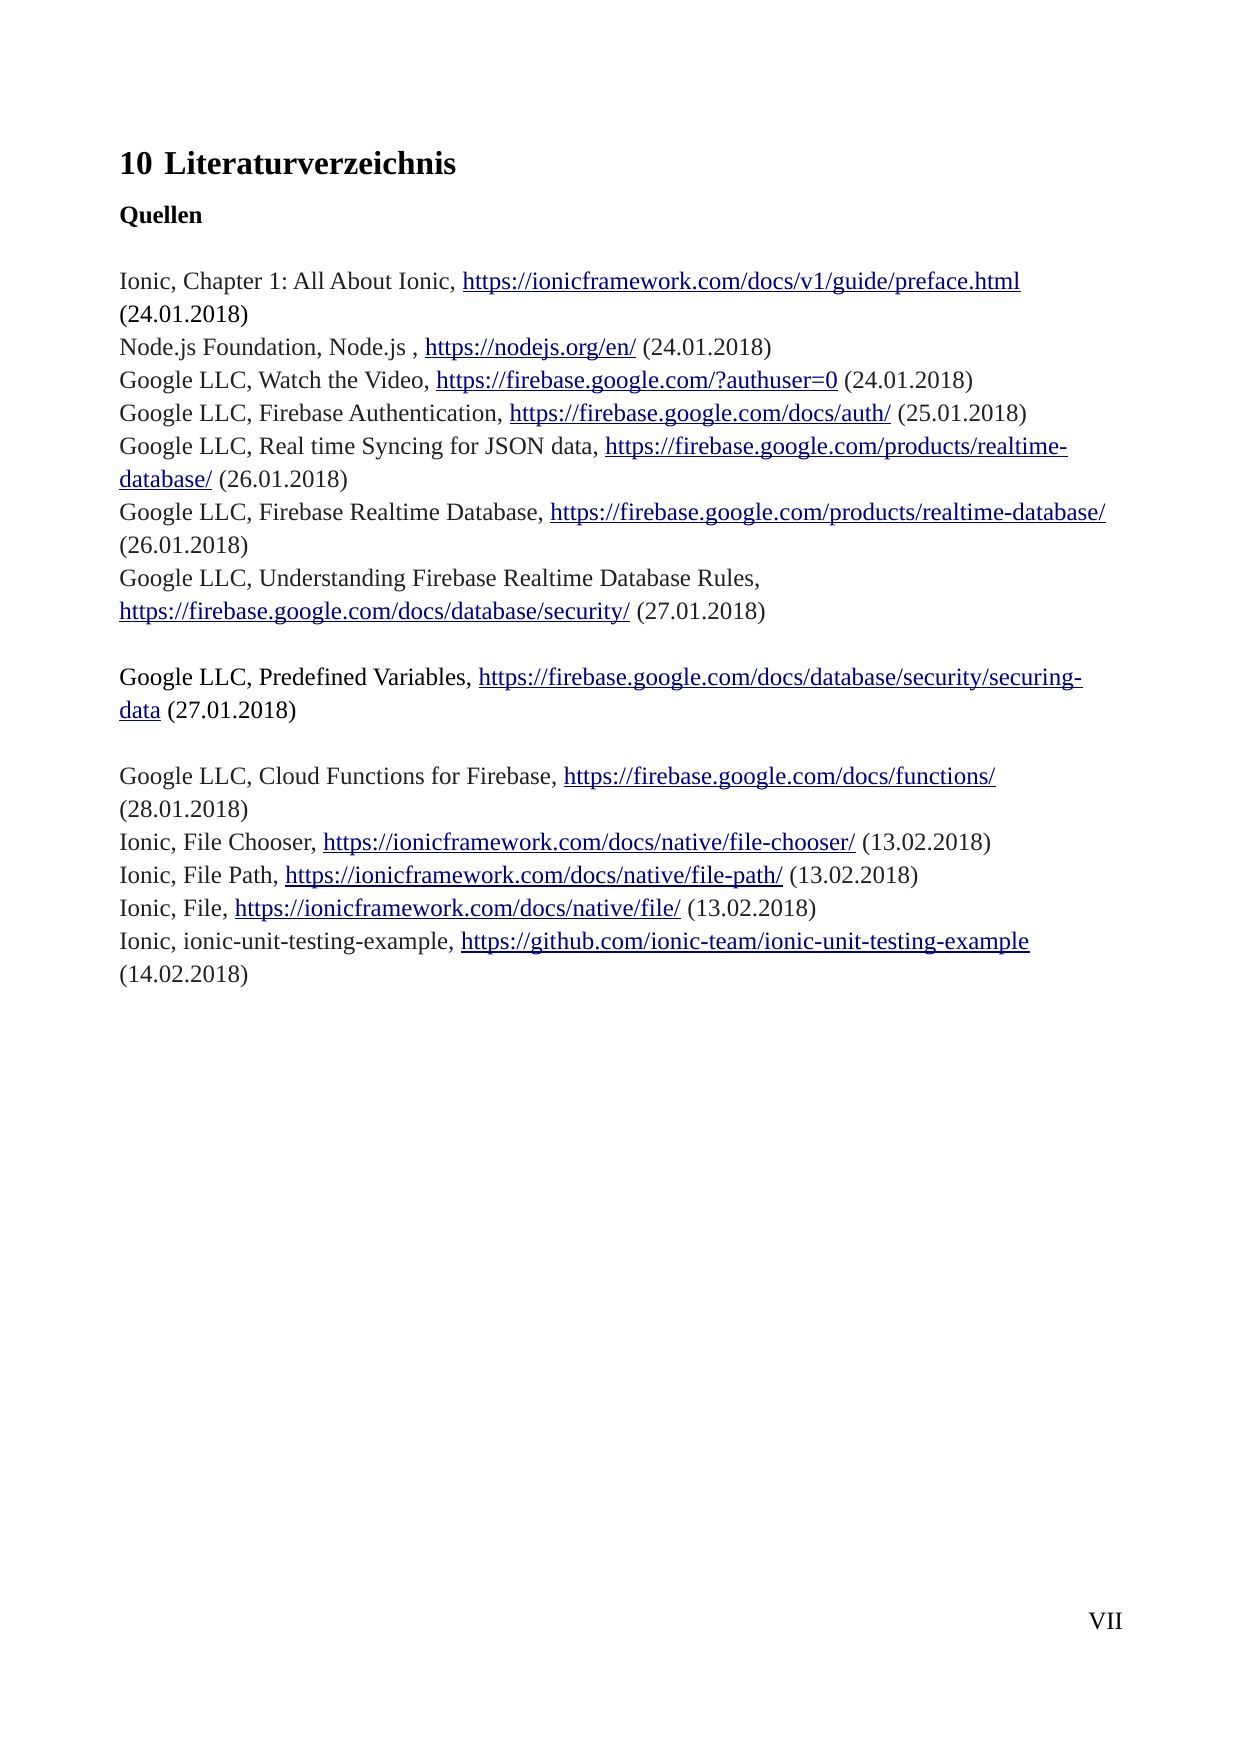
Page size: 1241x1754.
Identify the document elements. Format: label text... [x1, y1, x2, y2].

text Ionic, File Chooser, https://ionicframework.com/docs/native/file-chooser/ (13.02.2018) [119, 827, 1123, 856]
text Ionic, File, https://ionicframework.com/docs/native/file/ (13.02.2018) [119, 893, 1123, 922]
text Google LLC, Watch the Video, https://firebase.google.com/?authuser=0 (24.01.2018) [119, 365, 1123, 393]
text Ionic, Chapter 1: All About Ionic, https://ionicframework.com/docs/v1/guide/preface.html (24.01.2018) [119, 266, 1123, 327]
text Google LLC, Understanding Firebase Realtime Database Rules, https://firebase.google.com/docs/database/security/ (27.01.2018) [119, 563, 1123, 625]
text Google LLC, Cloud Functions for Firebase, https://firebase.google.com/docs/functions/ (28.01.2018) [119, 761, 1123, 823]
text Google LLC, Firebase Realtime Database, https://firebase.google.com/products/realtime-database/ (26.01.2018) [119, 497, 1123, 559]
text Google LLC, Firebase Authentication, https://firebase.google.com/docs/auth/ (25.01.2018) [119, 398, 1123, 427]
text Ionic, File Path, https://ionicframework.com/docs/native/file-path/ (13.02.2018) [119, 860, 1123, 889]
text Node.js Foundation, Node.js , https://nodejs.org/en/ (24.01.2018) [119, 332, 1123, 361]
text Quellen [119, 200, 1123, 228]
text Google LLC, Real time Syncing for JSON data, https://firebase.google.com/products/realtime-database/ (26.01.2018) [119, 431, 1123, 493]
text Ionic, ionic-unit-testing-example, https://github.com/ionic-team/ionic-unit-testing-example (14.02.2018) [119, 926, 1123, 988]
text Google LLC, Predefined Variables, https://firebase.google.com/docs/database/security/securing-data (27.01.2018) [119, 662, 1123, 724]
subtitle Literaturverzeichnis [119, 143, 1123, 181]
